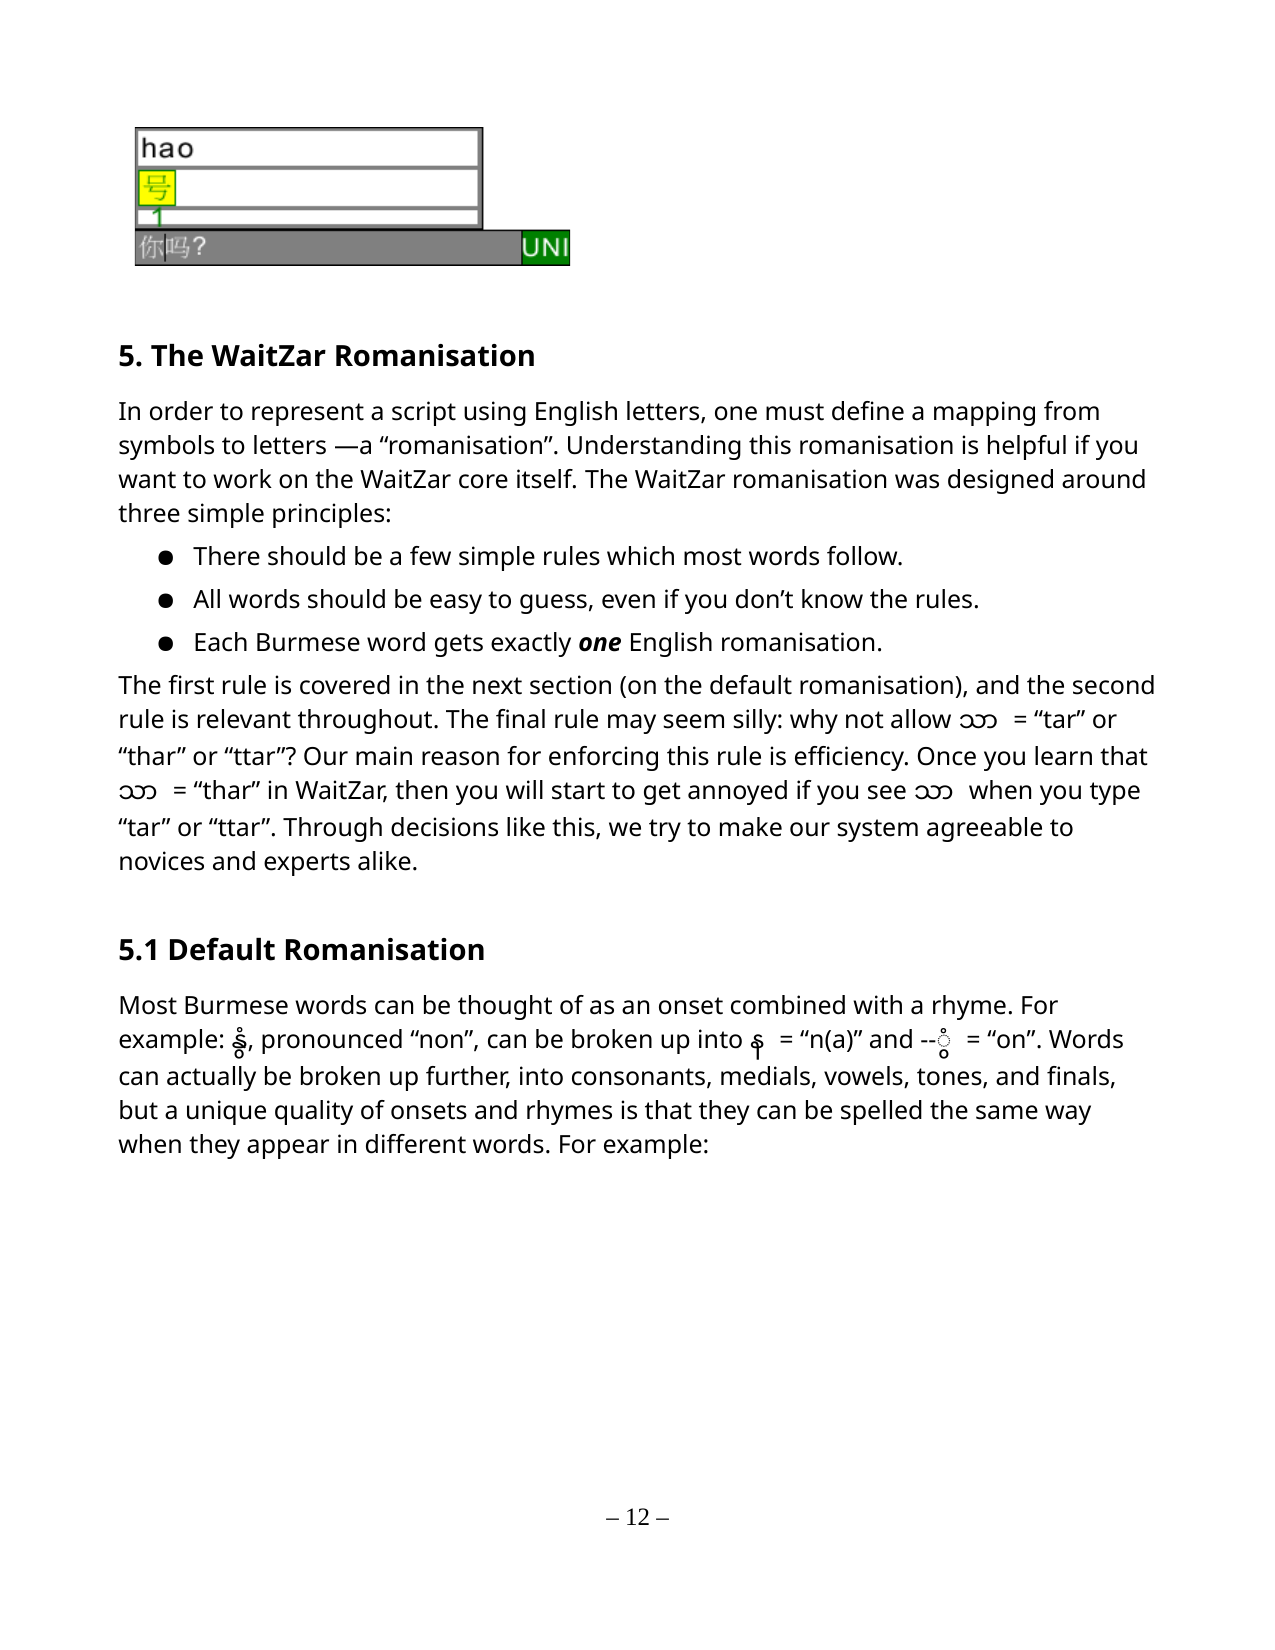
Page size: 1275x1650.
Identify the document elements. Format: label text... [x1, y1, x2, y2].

list Each Burmese word gets exactly one English romanisation. [156, 624, 1157, 658]
subtitle 5. The WaitZar Romanisation [118, 336, 1157, 375]
text The first rule is covered in the next section (on the default romanisation), and the second rule is relevant throughout. The final rule may seem silly: why not allow သာ = “tar” or “thar” or “ttar”? Our main reason for enforcing this rule is efficiency. Once you learn that သာ = “thar” in WaitZar, then you will start to get annoyed if you see သာ when you type “tar” or “ttar”. Through decisions like this, we try to make our system agreeable to novices and experts alike. [118, 667, 1157, 878]
text In order to represent a script using English letters, one must define a mapping from symbols to letters ―a “romanisation”. Understanding this romanisation is helpful if you want to work on the WaitZar core itself. The WaitZar romanisation was designed around three simple principles: [118, 393, 1157, 529]
list All words should be easy to guess, even if you don’t know the rules. [156, 581, 1157, 616]
picture [134, 127, 571, 266]
list There should be a few simple rules which most words follow. [156, 538, 1157, 572]
text Most Burmese words can be thought of as an onset combined with a rhyme. For example: နွံ, pronounced “non”, can be broken up into န = “n(a)” and --ွံ = “on”. Words can actually be broken up further, into consonants, medials, vowels, tones, and finals, but a unique quality of onsets and rhymes is that they can be spelled the same way when they appear in different words. For example: [118, 987, 1157, 1161]
subtitle 5.1 Default Romanisation [118, 930, 1157, 969]
